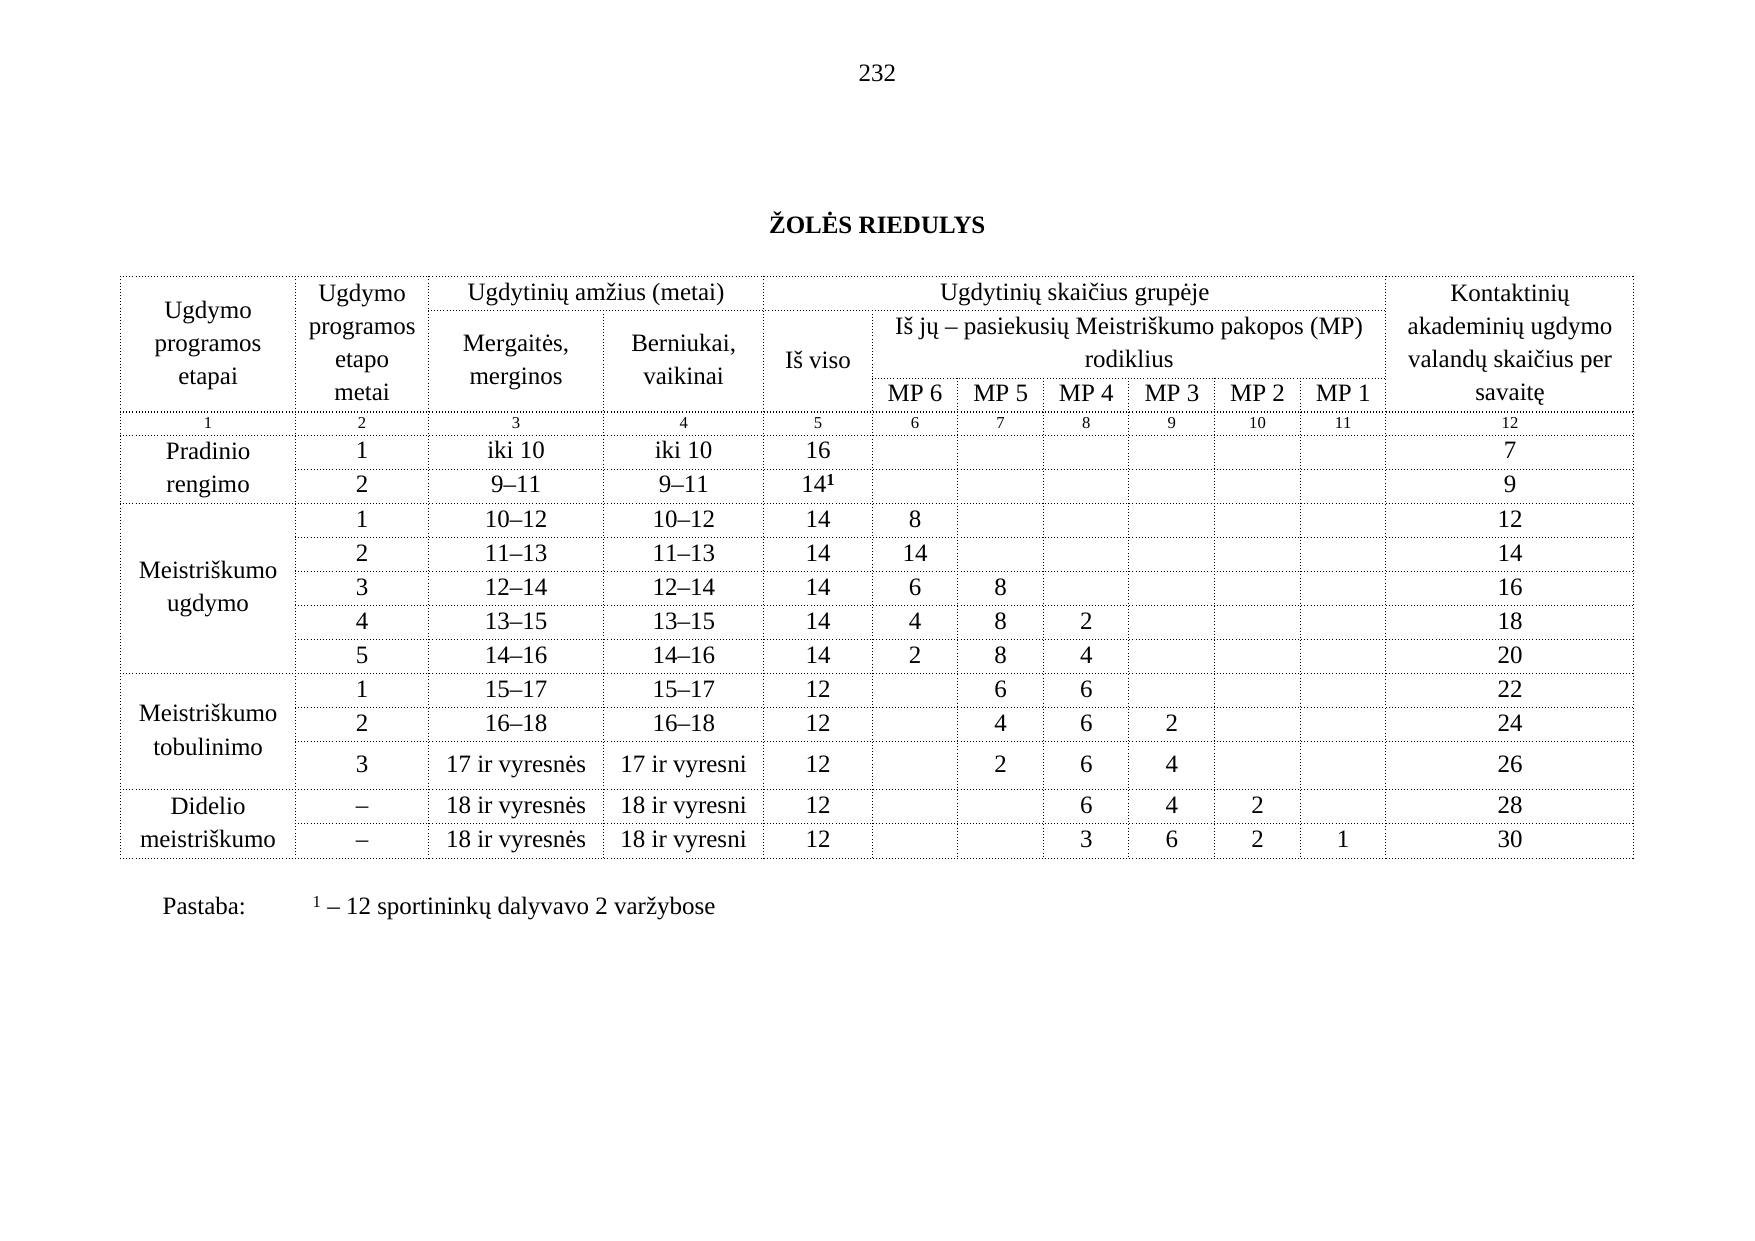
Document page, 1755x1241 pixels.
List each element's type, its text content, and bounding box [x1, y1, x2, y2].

text Pastaba: 1 – 12 sportininkų dalyvavo 2 varžybose [162, 891, 1580, 920]
text žolės riedulys [118, 210, 1636, 239]
